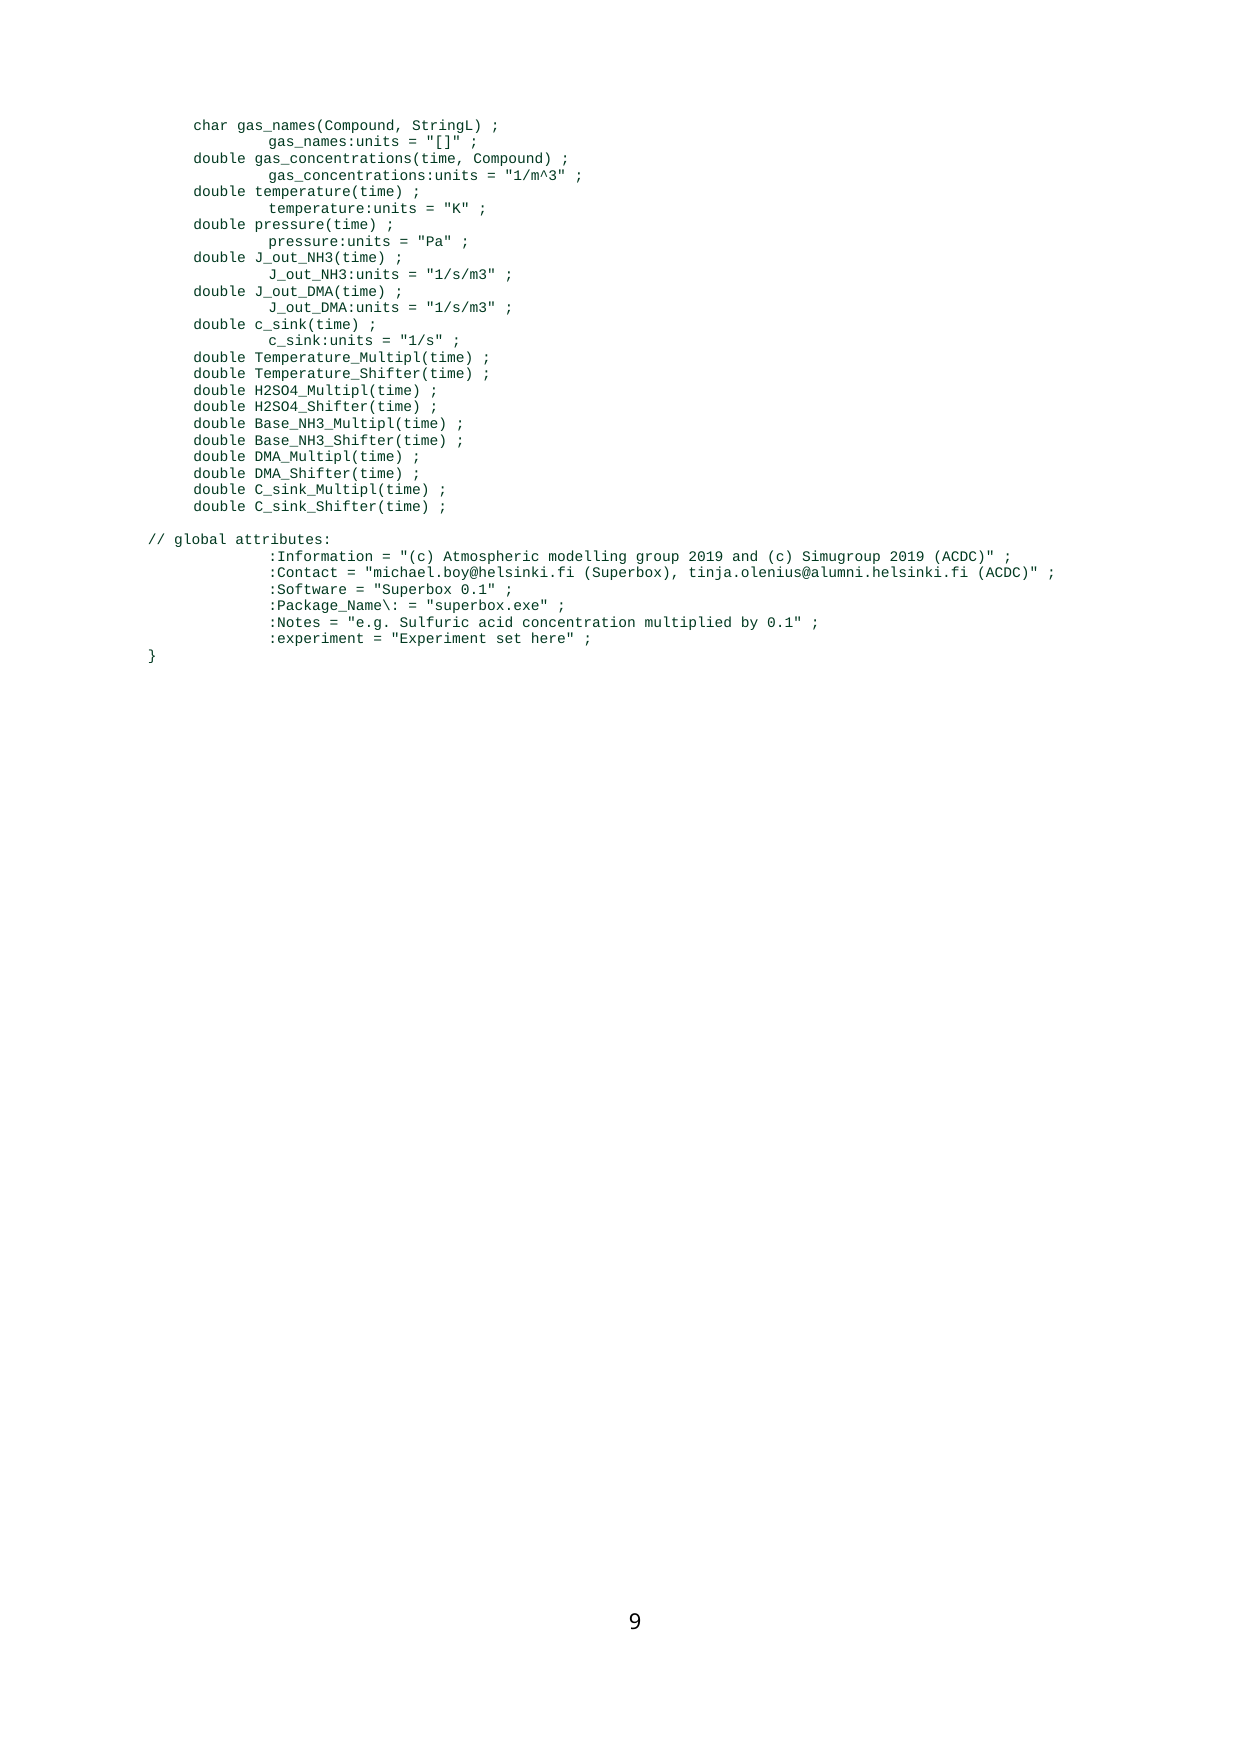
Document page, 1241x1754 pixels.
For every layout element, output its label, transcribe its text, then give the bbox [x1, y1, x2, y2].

text double C_sink_Shifter(time) ; [118, 499, 1122, 516]
text char gas_names(Compound, StringL) ; [118, 118, 1122, 135]
text gas_names:units = "[]" ; [118, 135, 1122, 151]
text double Base_NH3_Shifter(time) ; [118, 433, 1122, 449]
text J_out_NH3:units = "1/s/m3" ; [118, 267, 1122, 284]
text double C_sink_Multipl(time) ; [118, 482, 1122, 499]
text double H2SO4_Multipl(time) ; [118, 383, 1122, 400]
text double J_out_NH3(time) ; [118, 251, 1122, 267]
text double DMA_Multipl(time) ; [118, 449, 1122, 466]
text double Base_NH3_Multipl(time) ; [118, 416, 1122, 433]
text temperature:units = "K" ; [118, 201, 1122, 217]
text double Temperature_Shifter(time) ; [118, 367, 1122, 383]
text double gas_concentrations(time, Compound) ; [118, 151, 1122, 168]
text gas_concentrations:units = "1/m^3" ; [118, 168, 1122, 184]
text double temperature(time) ; [118, 184, 1122, 201]
text double H2SO4_Shifter(time) ; [118, 400, 1122, 416]
text :Information = "(c) Atmospheric modelling group 2019 and (c) Simugroup 2019 (ACDC)" ; [118, 549, 1122, 565]
text :experiment = "Experiment set here" ; [118, 632, 1122, 648]
text double c_sink(time) ; [118, 317, 1122, 333]
text :Notes = "e.g. Sulfuric acid concentration multiplied by 0.1" ; [118, 615, 1122, 632]
text double DMA_Shifter(time) ; [118, 466, 1122, 482]
text :Package_Name\: = "superbox.exe" ; [118, 598, 1122, 615]
text pressure:units = "Pa" ; [118, 234, 1122, 251]
text c_sink:units = "1/s" ; [118, 333, 1122, 350]
text :Software = "Superbox 0.1" ; [118, 582, 1122, 598]
text // global attributes: [118, 532, 1122, 549]
text double Temperature_Multipl(time) ; [118, 350, 1122, 367]
text double pressure(time) ; [118, 217, 1122, 234]
text double J_out_DMA(time) ; [118, 284, 1122, 300]
text :Contact = "michael.boy@helsinki.fi (Superbox), tinja.olenius@alumni.helsinki.fi (ACDC)" ; [118, 565, 1122, 582]
text } [118, 648, 1122, 665]
text J_out_DMA:units = "1/s/m3" ; [118, 300, 1122, 317]
